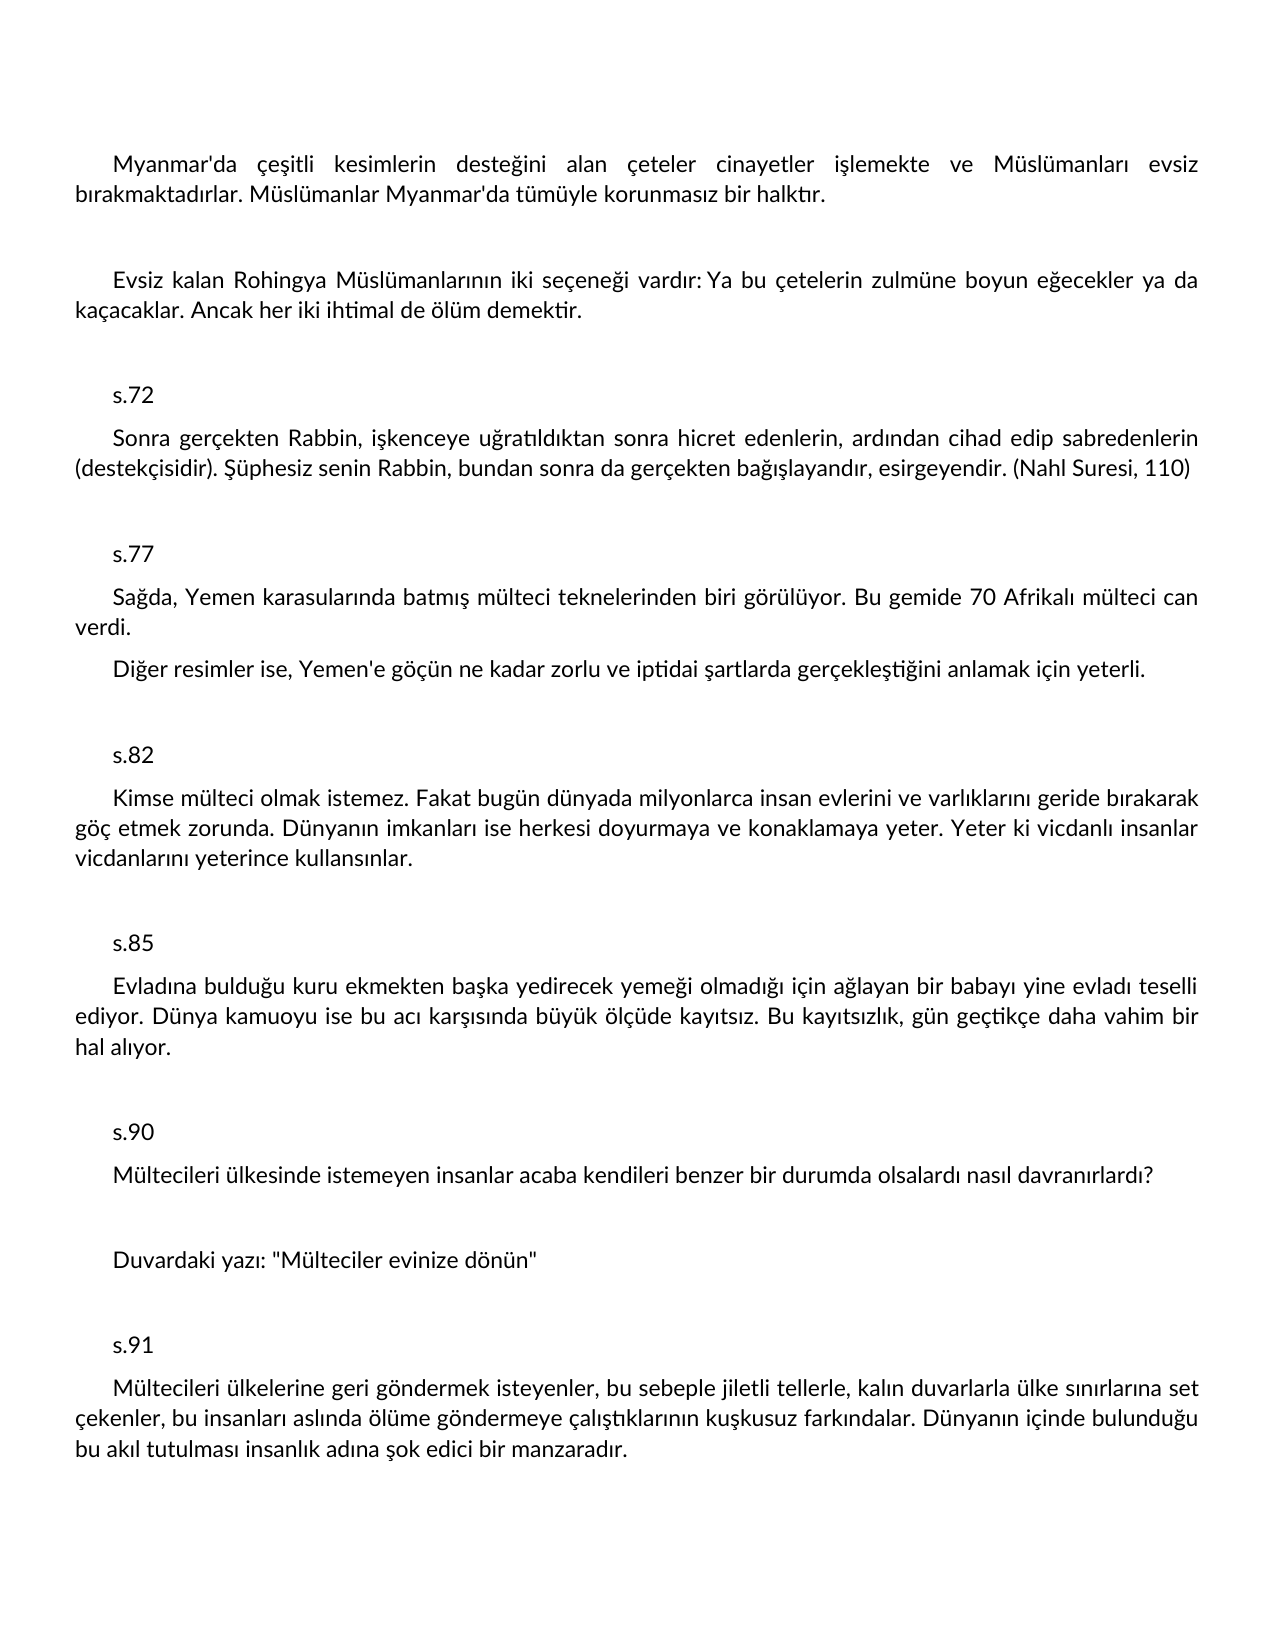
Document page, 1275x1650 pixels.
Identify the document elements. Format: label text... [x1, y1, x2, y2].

text Diğer resimler ise, Yemen'e göçün ne kadar zorlu ve iptidai şartlarda gerçekleştiğini anlamak için yeterli. [75, 655, 1200, 683]
text Sonra gerçekten Rabbin, işkenceye uğratıldıktan sonra hicret edenlerin, ardından cihad edip sabredenlerin (destekçisidir). Şüphesiz senin Rabbin, bundan sonra da gerçekten bağışlayandır, esirgeyendir. (Nahl Suresi, 110) [75, 424, 1200, 482]
text Mültecileri ülkelerine geri göndermek isteyenler, bu sebeple jiletli tellerle, kalın duvarlarla ülke sınırlarına set çekenler, bu insanları aslında ölüme göndermeye çalıştıklarının kuşkusuz farkındalar. Dünyanın içinde bulunduğu bu akıl tutulması insanlık adına şok edici bir manzaradır. [75, 1374, 1200, 1462]
text Mültecileri ülkesinde istemeyen insanlar acaba kendileri benzer bir durumda olsalardı nasıl davranırlardı? [75, 1160, 1200, 1188]
text s.85 [75, 929, 1200, 957]
text Kimse mülteci olmak istemez. Fakat bugün dünyada milyonlarca insan evlerini ve varlıklarını geride bırakarak göç etmek zorunda. Dünyanın imkanları ise herkesi doyurmaya ve konaklamaya yeter. Yeter ki vicdanlı insanlar vicdanlarını yeterince kullansınlar. [75, 783, 1200, 871]
text Sağda, Yemen karasularında batmış mülteci teknelerinden biri görülüyor. Bu gemide 70 Afrikalı mülteci can verdi. [75, 582, 1200, 640]
text s.72 [75, 381, 1200, 409]
text Evsiz kalan Rohingya Müslümanlarının iki seçeneği vardır: Ya bu çetelerin zulmüne boyun eğecekler ya da kaçacaklar. Ancak her iki ihtimal de ölüm demektir. [75, 266, 1200, 323]
text Evladına bulduğu kuru ekmekten başka yedirecek yemeği olmadığı için ağlayan bir babayı yine evladı teselli ediyor. Dünya kamuoyu ise bu acı karşısında büyük ölçüde kayıtsız. Bu kayıtsızlık, gün geçtikçe daha vahim bir hal alıyor. [75, 972, 1200, 1060]
text s.77 [75, 539, 1200, 567]
text s.91 [75, 1331, 1200, 1359]
text Duvardaki yazı: "Mülteciler evinize dönün" [75, 1246, 1200, 1273]
text s.82 [75, 741, 1200, 768]
text Myanmar'da çeşitli kesimlerin desteğini alan çeteler cinayetler işlemekte ve Müslümanları evsiz bırakmaktadırlar. Müslümanlar Myanmar'da tümüyle korunmasız bir halktır. [75, 150, 1200, 208]
text s.90 [75, 1118, 1200, 1145]
